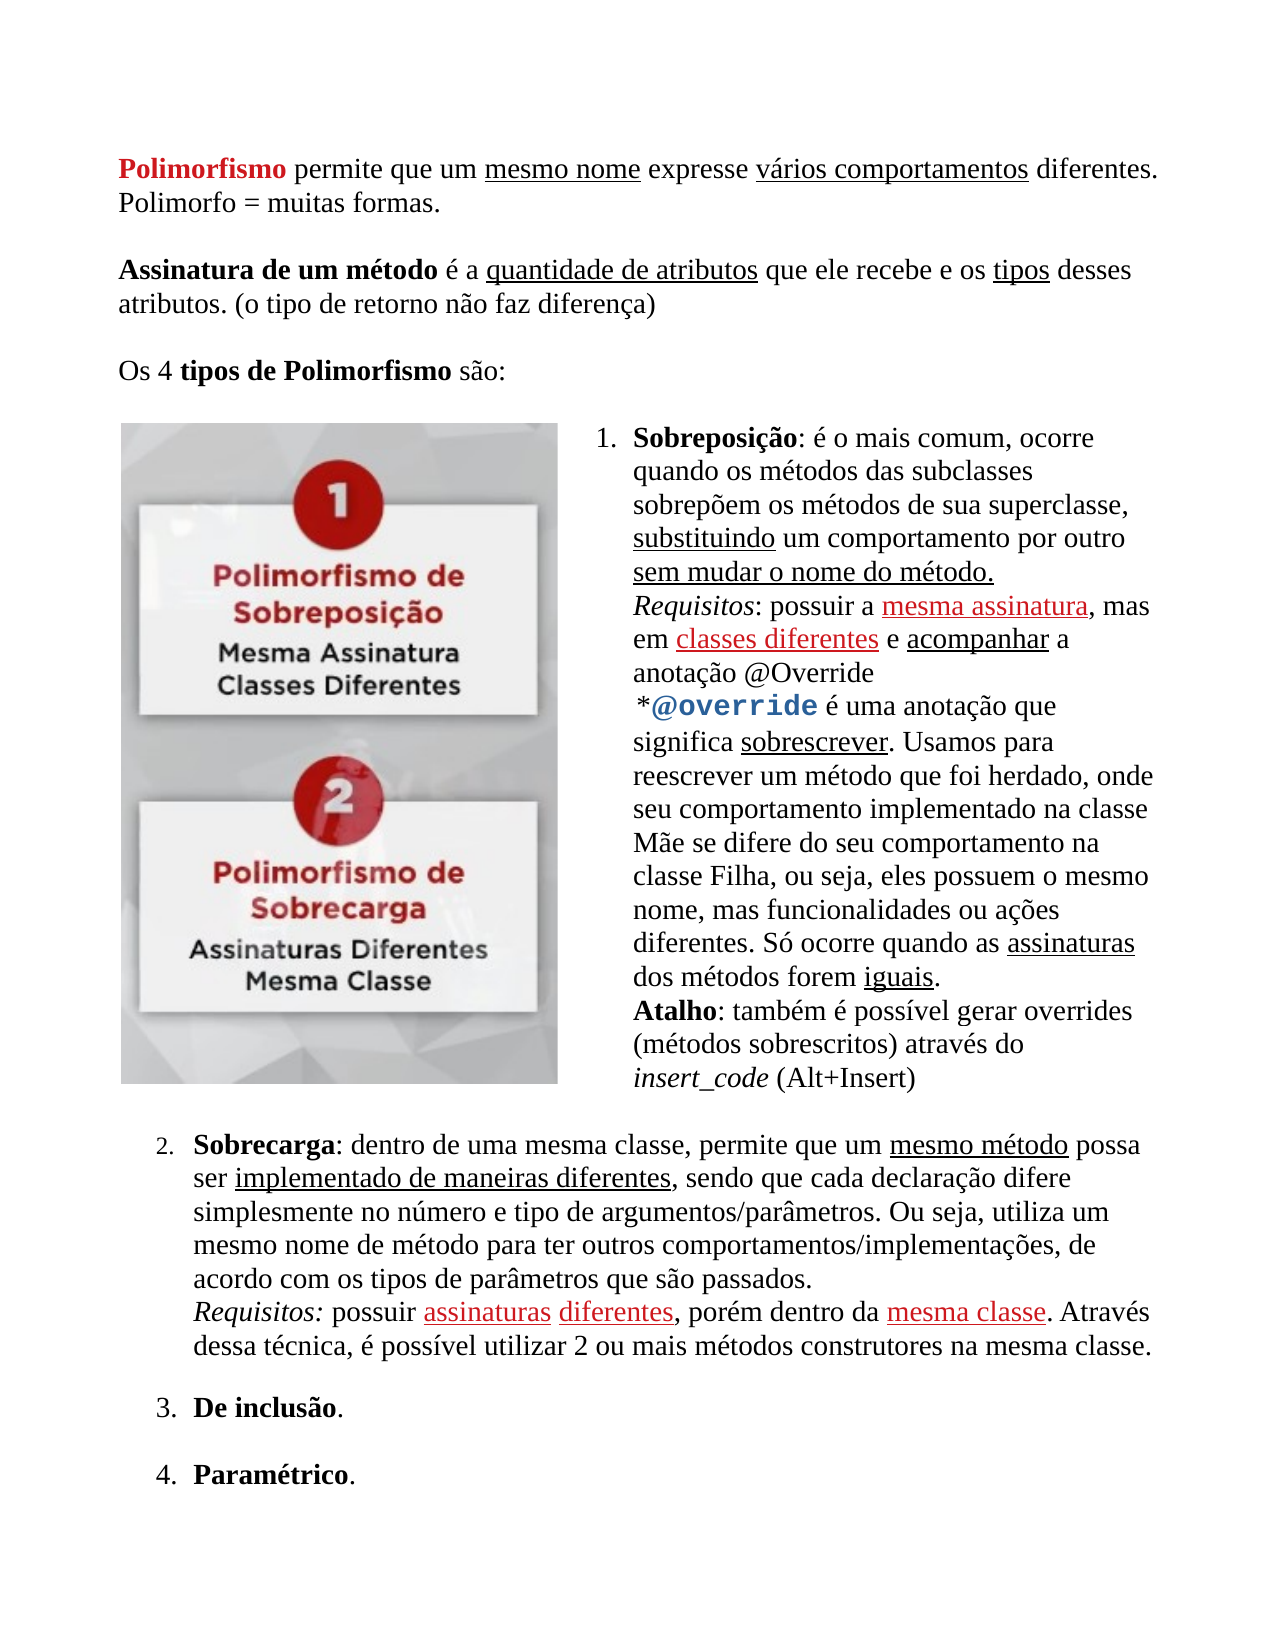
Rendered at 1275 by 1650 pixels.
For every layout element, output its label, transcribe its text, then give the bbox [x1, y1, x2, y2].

list Sobrecarga: dentro de uma mesma classe, permite que um mesmo método possa ser implementado de maneiras diferentes, sendo que cada declaração difere simplesmente no número e tipo de argumentos/parâmetros. Ou seja, utiliza um mesmo nome de método para ter outros comportamentos/implementações, de acordo com os tipos de parâmetros que são passados. Requisitos: possuir assinaturas diferentes, porém dentro da mesma classe. Através dessa técnica, é possível utilizar 2 ou mais métodos construtores na mesma classe. [156, 1127, 1157, 1390]
text Polimorfismo permite que um mesmo nome expresse vários comportamentos diferentes. [118, 152, 1181, 185]
text Os 4 tipos de Polimorfismo são: [118, 353, 1181, 420]
list De inclusão. [156, 1390, 1157, 1457]
picture [121, 423, 558, 1084]
list Sobreposição: é o mais comum, ocorre quando os métodos das subclasses sobrepõem os métodos de sua superclasse, substituindo um comportamento por outro sem mudar o nome do método. Requisitos: possuir a mesma assinatura, mas em classes diferentes e acompanhar a anotação @Override *@override é uma anotação que significa sobrescrever. Usamos para reescrever um método que foi herdado, onde seu comportamento implementado na classe Mãe se difere do seu comportamento na classe Filha, ou seja, eles possuem o mesmo nome, mas funcionalidades ou ações diferentes. Só ocorre quando as assinaturas dos métodos forem iguais. Atalho: também é possível gerar overrides (métodos sobrescritos) através do insert_code (Alt+Insert) [156, 420, 1157, 1127]
text Polimorfo = muitas formas. [118, 185, 1181, 219]
text Assinatura de um método é a quantidade de atributos que ele recebe e os tipos desses atributos. (o tipo de retorno não faz diferença) [118, 252, 1157, 319]
list Paramétrico. [156, 1457, 1157, 1491]
